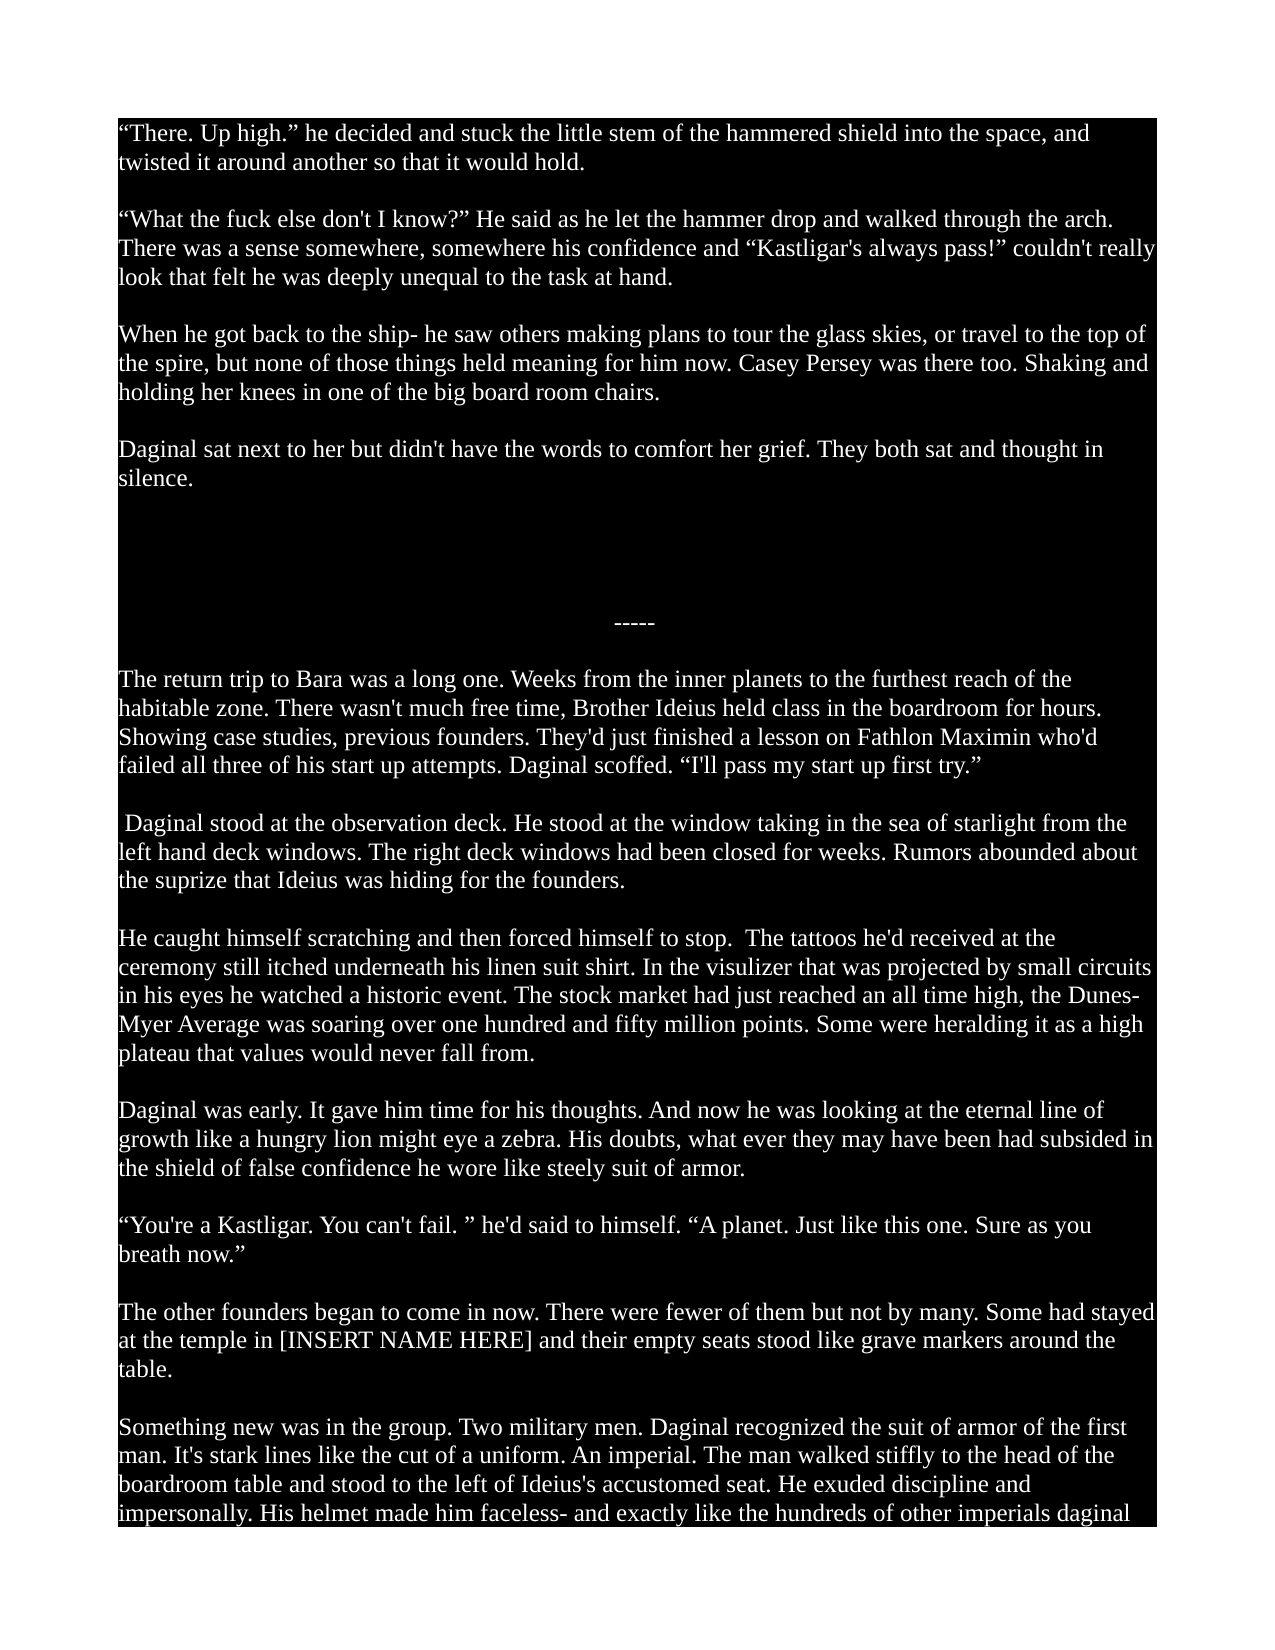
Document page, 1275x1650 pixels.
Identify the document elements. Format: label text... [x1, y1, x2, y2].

text The return trip to Bara was a long one. Weeks from the inner planets to the furthest reach of the habitable zone. There wasn't much free time, Brother Ideius held class in the boardroom for hours. Showing case studies, previous founders. They'd just finished a lesson on Fathlon Maximin who'd failed all three of his start up attempts. Daginal scoffed. “I'll pass my start up first try.” Daginal stood at the observation deck. He stood at the window taking in the sea of starlight from the left hand deck windows. The right deck windows had been closed for weeks. Rumors abounded about the suprize that Ideius was hiding for the founders. [118, 664, 1157, 923]
text The other founders began to come in now. There were fewer of them but not by many. Some had stayed at the temple in [INSERT NAME HERE] and their empty seats stood like grave markers around the table. Something new was in the group. Two military men. Daginal recognized the suit of armor of the first man. It's stark lines like the cut of a uniform. An imperial. The man walked stiffly to the head of the boardroom table and stood to the left of Ideius's accustomed seat. He exuded discipline and impersonally. His helmet made him faceless- and exactly like the hundreds of other imperials daginal [118, 1297, 1157, 1527]
text Daginal sat next to her but didn't have the words to comfort her grief. They both sat and thought in silence. [118, 434, 1157, 492]
text ----- [118, 607, 1157, 636]
text He caught himself scratching and then forced himself to stop. The tattoos he'd received at the ceremony still itched underneath his linen suit shirt. In the visulizer that was projected by small circuits in his eyes he watched a historic event. The stock market had just reached an all time high, the Dunes-Myer Average was soaring over one hundred and fifty million points. Some were heralding it as a high plateau that values would never fall from. [118, 923, 1157, 1067]
text Daginal was early. It gave him time for his thoughts. And now he was looking at the eternal line of growth like a hungry lion might eye a zebra. His doubts, what ever they may have been had subsided in the shield of false confidence he wore like steely suit of armor. “You're a Kastligar. You can't fail. ” he'd said to himself. “A planet. Just like this one. Sure as you breath now.” [118, 1096, 1157, 1268]
text “There. Up high.” he decided and stuck the little stem of the hammered shield into the space, and twisted it around another so that it would hold. “What the fuck else don't I know?” He said as he let the hammer drop and walked through the arch. There was a sense somewhere, somewhere his confidence and “Kastligar's always pass!” couldn't really look that felt he was deeply unequal to the task at hand. When he got back to the ship- he saw others making plans to tour the glass skies, or travel to the top of the spire, but none of those things held meaning for him now. Casey Persey was there too. Shaking and holding her knees in one of the big board room chairs. [118, 118, 1157, 406]
